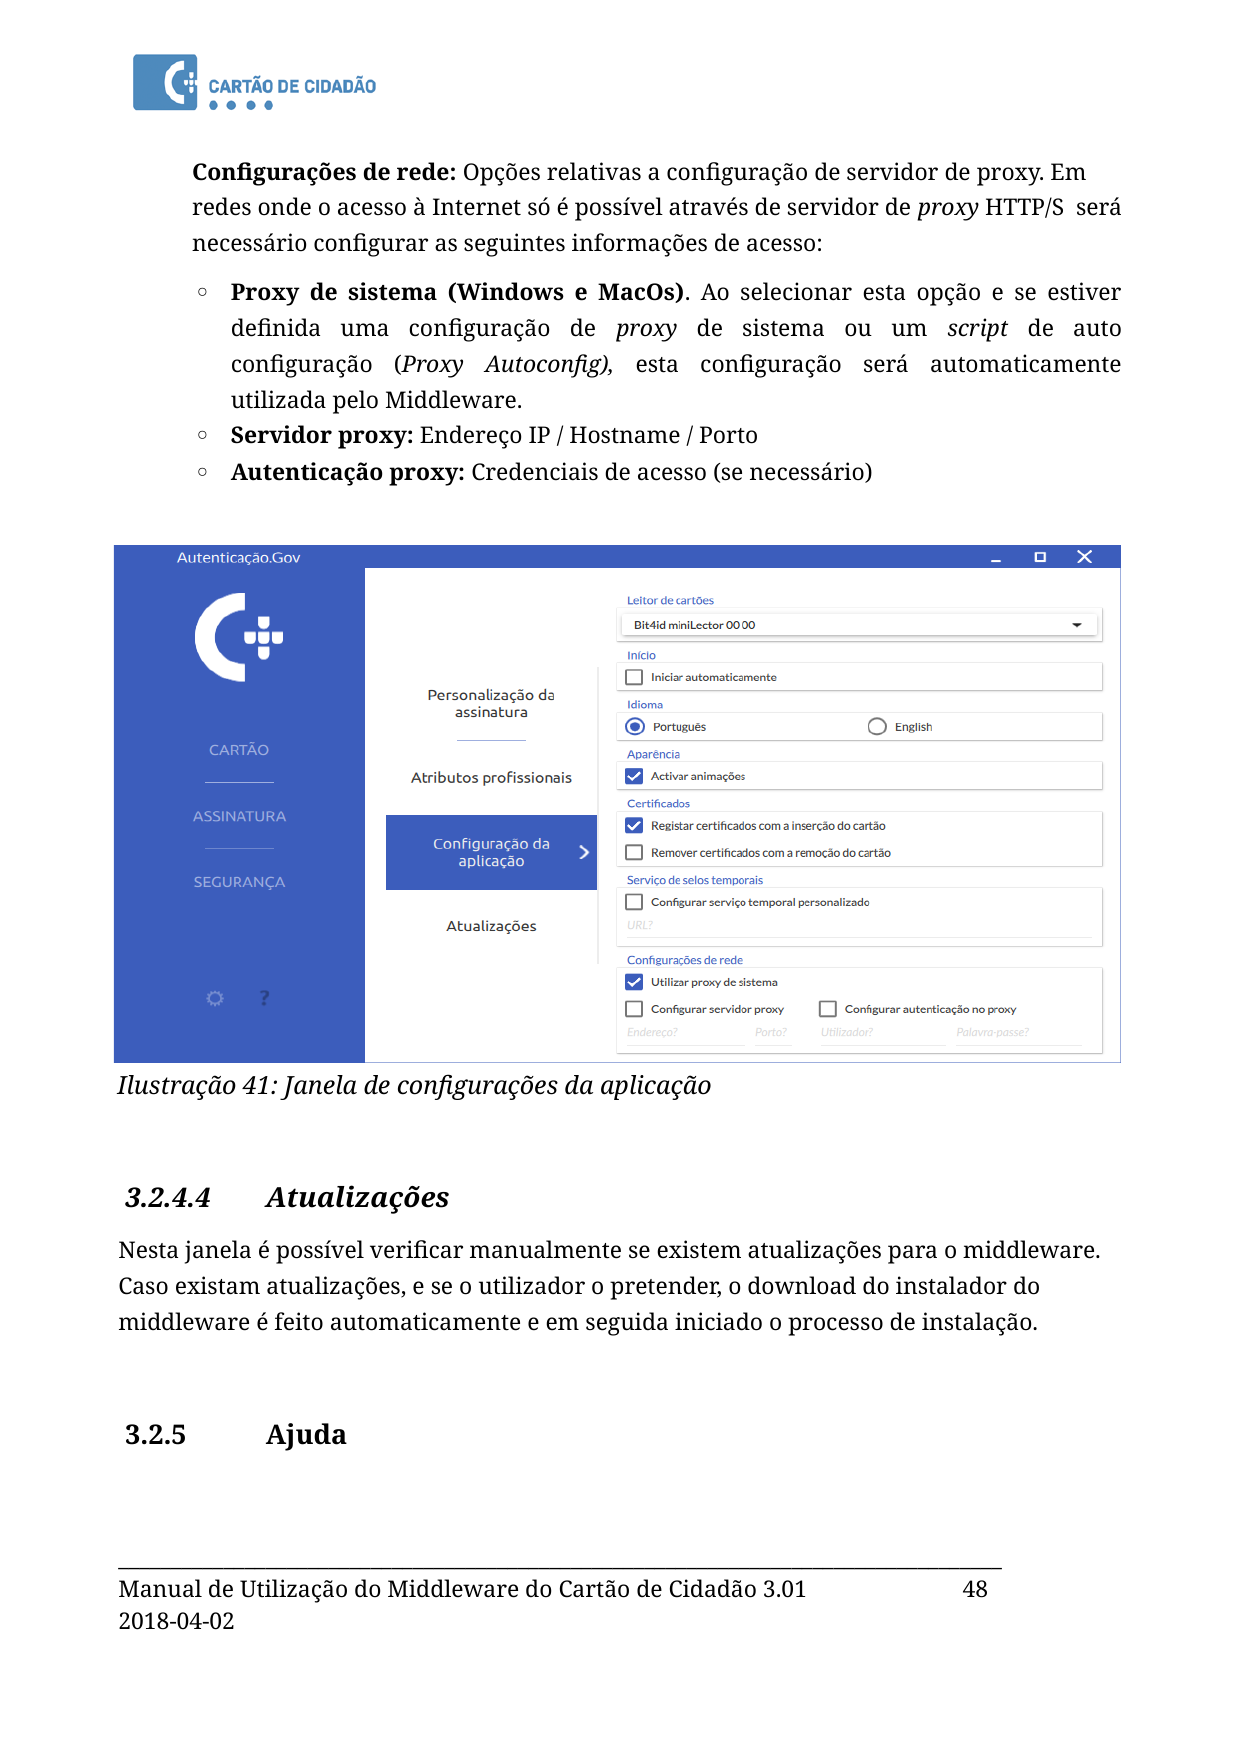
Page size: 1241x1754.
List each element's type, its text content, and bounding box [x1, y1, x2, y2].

subtitle Ajuda [118, 1415, 1122, 1452]
subtitle Atualizações [118, 1178, 1122, 1216]
list Servidor proxy: Endereço IP / Hostname / Porto [193, 419, 1122, 451]
text Ilustração 41: Janela de configurações da aplicação [117, 1063, 1118, 1101]
text Configurações de rede: Opções relativas a configuração de servidor de proxy. Em redes onde o acesso à Internet só é possível através de servidor de proxy HTTP/S será necessário configurar as seguintes informações de acesso: [192, 155, 1122, 258]
list Autenticação proxy: Credenciais de acesso (se necessário) [193, 455, 1122, 487]
text Nesta janela é possível verificar manualmente se existem atualizações para o middleware. Caso existam atualizações, e se o utilizador o pretender, o download do instalador do middleware é feito automaticamente e em seguida iniciado o processo de instalação. [118, 1234, 1122, 1337]
list Proxy de sistema (Windows e MacOs). Ao selecionar esta opção e se estiver definida uma configuração de proxy de sistema ou um script de auto configuração (Proxy Autoconfig), esta configuração será automaticamente utilizada pelo Middleware. [193, 276, 1122, 415]
picture [130, 47, 423, 118]
picture [113, 545, 1121, 1063]
